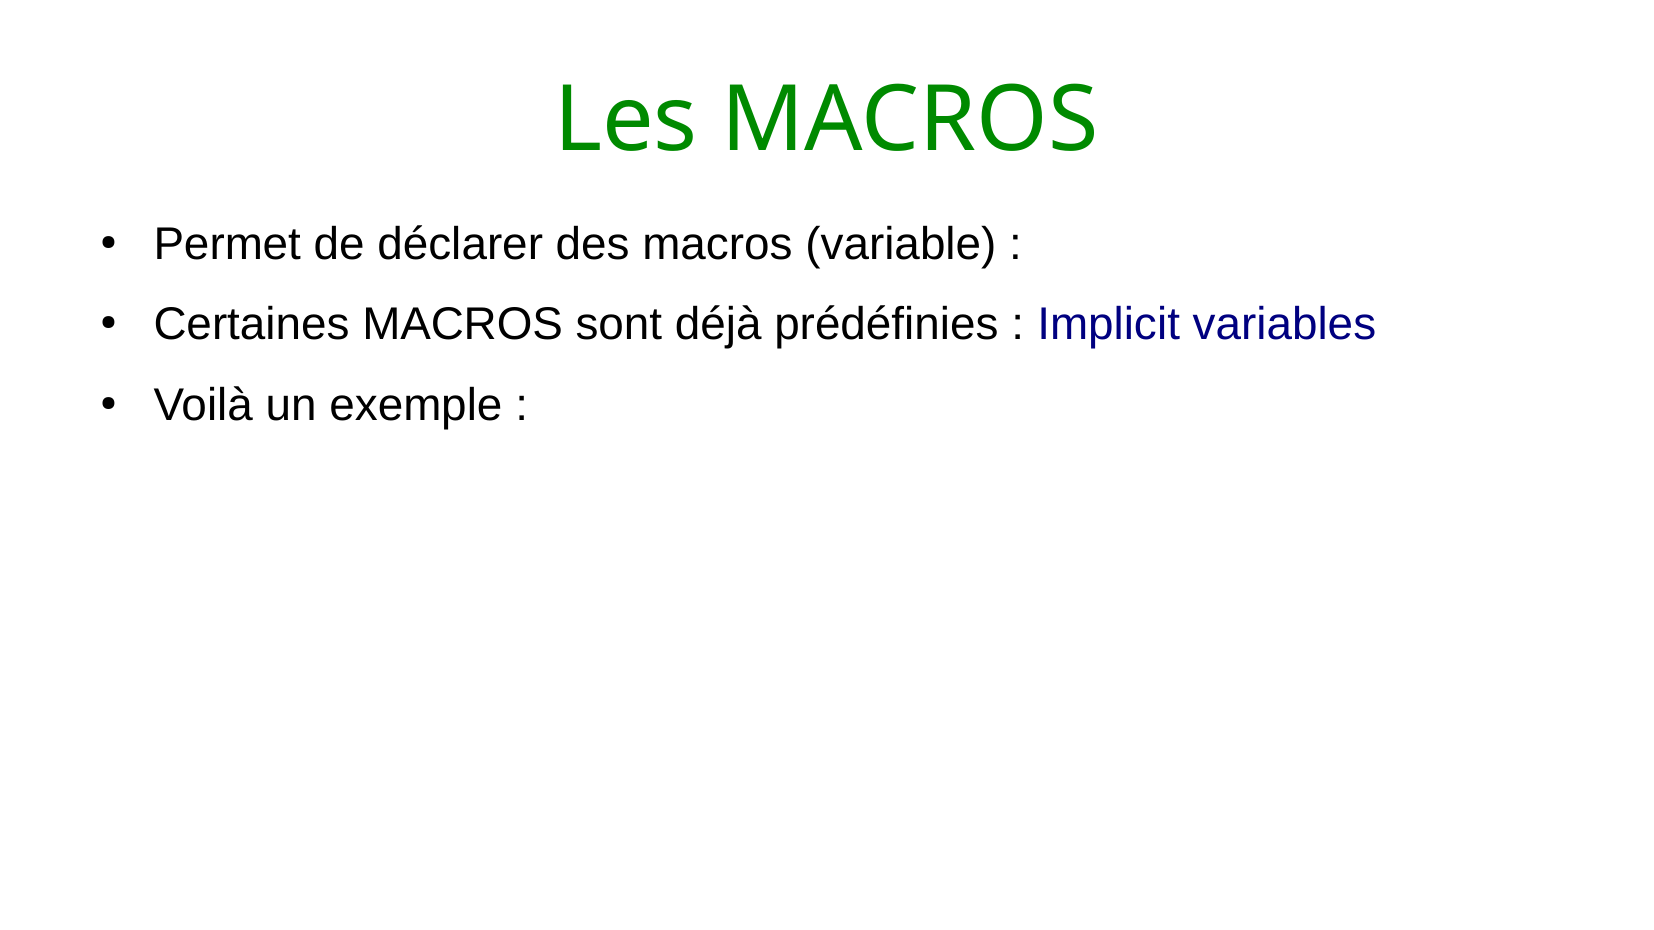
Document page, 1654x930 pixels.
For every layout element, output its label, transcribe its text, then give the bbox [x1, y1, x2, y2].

title Les MACROS [82, 37, 1571, 193]
list Permet de déclarer des macros (variable) : Certaines MACROS sont déjà prédéfinies : Implicit variables Voilà un exemple : [82, 217, 1571, 757]
